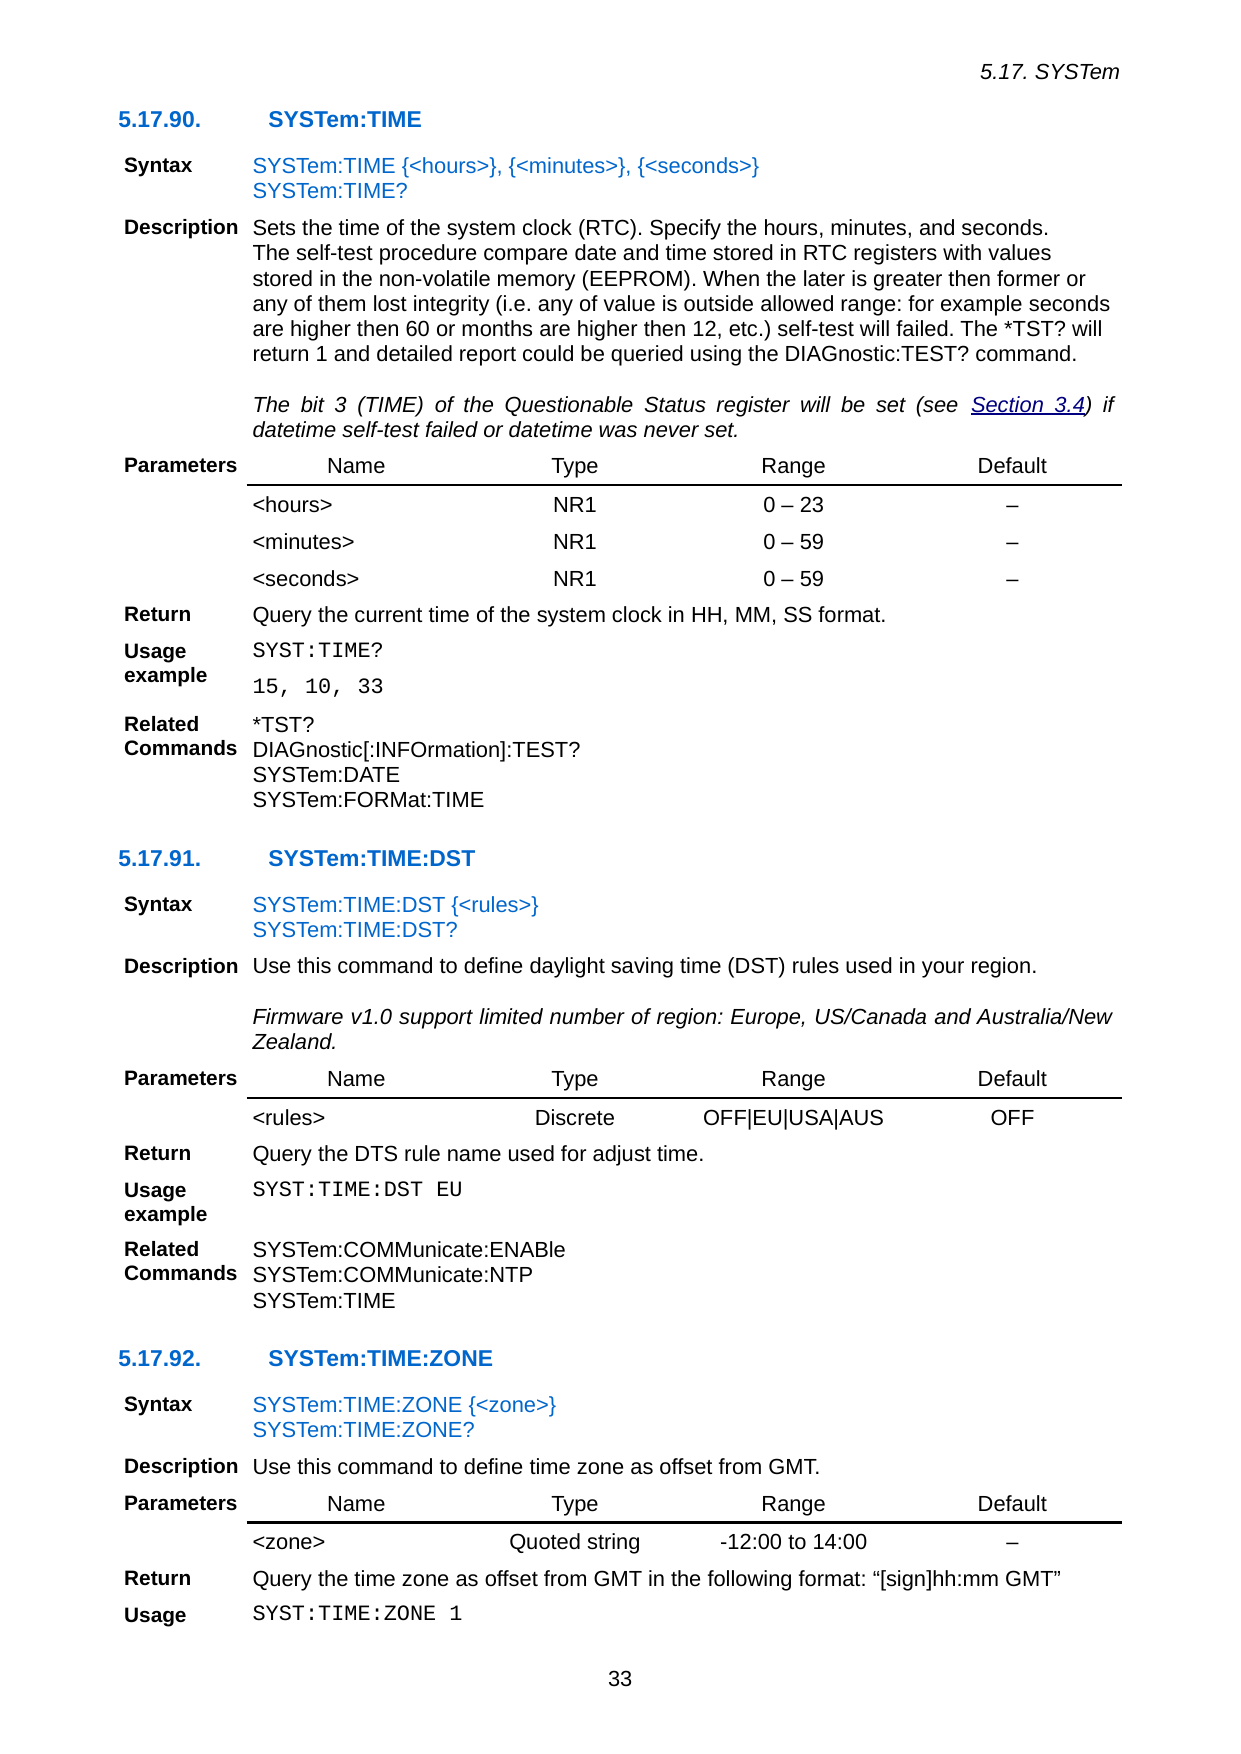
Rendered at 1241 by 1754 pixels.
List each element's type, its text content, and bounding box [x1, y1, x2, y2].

table_cell SYSTem:COMMunicate:ENABle SYSTem:COMMunicate:NTP SYSTem:TIME [247, 1231, 1122, 1318]
table_cell Name [247, 1485, 465, 1521]
table_cell Return [118, 596, 247, 633]
table_cell SYST:TIME:ZONE 1 [247, 1597, 1122, 1633]
subtitle SYSTem:TIME:DST [118, 845, 1122, 871]
table_cell <seconds> [247, 560, 465, 596]
table_cell Default [903, 448, 1122, 484]
table_cell Default [903, 1485, 1122, 1521]
table_cell 0 – 23 [684, 486, 903, 523]
table_cell – [903, 560, 1122, 596]
table_cell Parameters [118, 1485, 247, 1560]
table_cell Query the time zone as offset from GMT in the following format: “[sign]hh:mm GMT” [247, 1560, 1122, 1597]
table_cell Description [118, 948, 247, 1060]
table_cell Name [247, 1060, 465, 1097]
table_cell Parameters [118, 448, 247, 596]
table_cell – [903, 523, 1122, 560]
table_cell Usage [118, 1597, 247, 1633]
table_cell Sets the time of the system clock (RTC). Specify the hours, minutes, and seconds. The self-test procedure compare date and time stored in RTC registers with values stored in the non-volatile memory (EEPROM). When the later is greater then former or any of them lost integrity (i.e. any of value is outside allowed range: for example seconds are higher then 60 or months are higher then 12, etc.) self-test will failed. The *TST? will return 1 and detailed report could be queried using the DIAGnostic:TEST? command. The bit 3 (TIME) of the Questionable Status register will be set (see Section 3.4) if datetime self-test failed or datetime was never set. [247, 209, 1122, 448]
subtitle SYSTem:TIME:ZONE [118, 1345, 1122, 1371]
table_cell Use this command to define time zone as offset from GMT. [247, 1448, 1122, 1485]
table_cell Type [465, 448, 684, 484]
table_cell – [903, 1524, 1122, 1560]
table_cell NR1 [465, 486, 684, 523]
table_cell Use this command to define daylight saving time (DST) rules used in your region. Firmware v1.0 support limited number of region: Europe, US/Canada and Australia/New Zealand. [247, 948, 1122, 1060]
table_header SYSTem:TIME:DST {<rules>} SYSTem:TIME:DST? [247, 886, 1122, 948]
table_cell Name [247, 448, 465, 484]
table_cell <minutes> [247, 523, 465, 560]
table_cell Usage example [118, 1172, 247, 1231]
table_header Syntax [118, 1386, 247, 1448]
table_cell 0 – 59 [684, 560, 903, 596]
table_cell SYST:TIME:DST EU [247, 1172, 1122, 1231]
subtitle SYSTem:TIME [118, 106, 1122, 133]
table_header Syntax [118, 148, 247, 209]
table_cell Return [118, 1560, 247, 1597]
table_cell – [903, 486, 1122, 523]
table_cell Related Commands [118, 706, 247, 818]
table_cell <rules> [247, 1099, 465, 1135]
table_cell Range [684, 448, 903, 484]
table_cell *TST? DIAGnostic[:INFOrmation]:TEST? SYSTem:DATE SYSTem:FORMat:TIME [247, 706, 1122, 818]
table_cell Quoted string [465, 1524, 684, 1560]
table_cell 0 – 59 [684, 523, 903, 560]
table_cell -12:00 to 14:00 [684, 1524, 903, 1560]
table_cell Type [465, 1060, 684, 1097]
table_cell Description [118, 1448, 247, 1485]
table_cell NR1 [465, 560, 684, 596]
table_cell Query the DTS rule name used for adjust time. [247, 1135, 1122, 1172]
table_cell Related Commands [118, 1231, 247, 1318]
table_cell <hours> [247, 486, 465, 523]
table_cell Discrete [465, 1099, 684, 1135]
table_cell SYST:TIME? 15, 10, 33 [247, 633, 1122, 706]
table_cell Range [684, 1060, 903, 1097]
table_cell Description [118, 209, 247, 448]
table_cell OFF [903, 1099, 1122, 1135]
table_header SYSTem:TIME {<hours>}, {<minutes>}, {<seconds>} SYSTem:TIME? [247, 148, 1122, 209]
table_cell NR1 [465, 523, 684, 560]
table_header SYSTem:TIME:ZONE {<zone>} SYSTem:TIME:ZONE? [247, 1386, 1122, 1448]
table_cell Query the current time of the system clock in HH, MM, SS format. [247, 596, 1122, 633]
table_cell <zone> [247, 1524, 465, 1560]
table_header Syntax [118, 886, 247, 948]
table_cell Return [118, 1135, 247, 1172]
table_cell Usage example [118, 633, 247, 706]
table_cell Type [465, 1485, 684, 1521]
table_cell OFF|EU|USA|AUS [684, 1099, 903, 1135]
table_cell Range [684, 1485, 903, 1521]
table_cell Parameters [118, 1060, 247, 1135]
table_cell Default [903, 1060, 1122, 1097]
